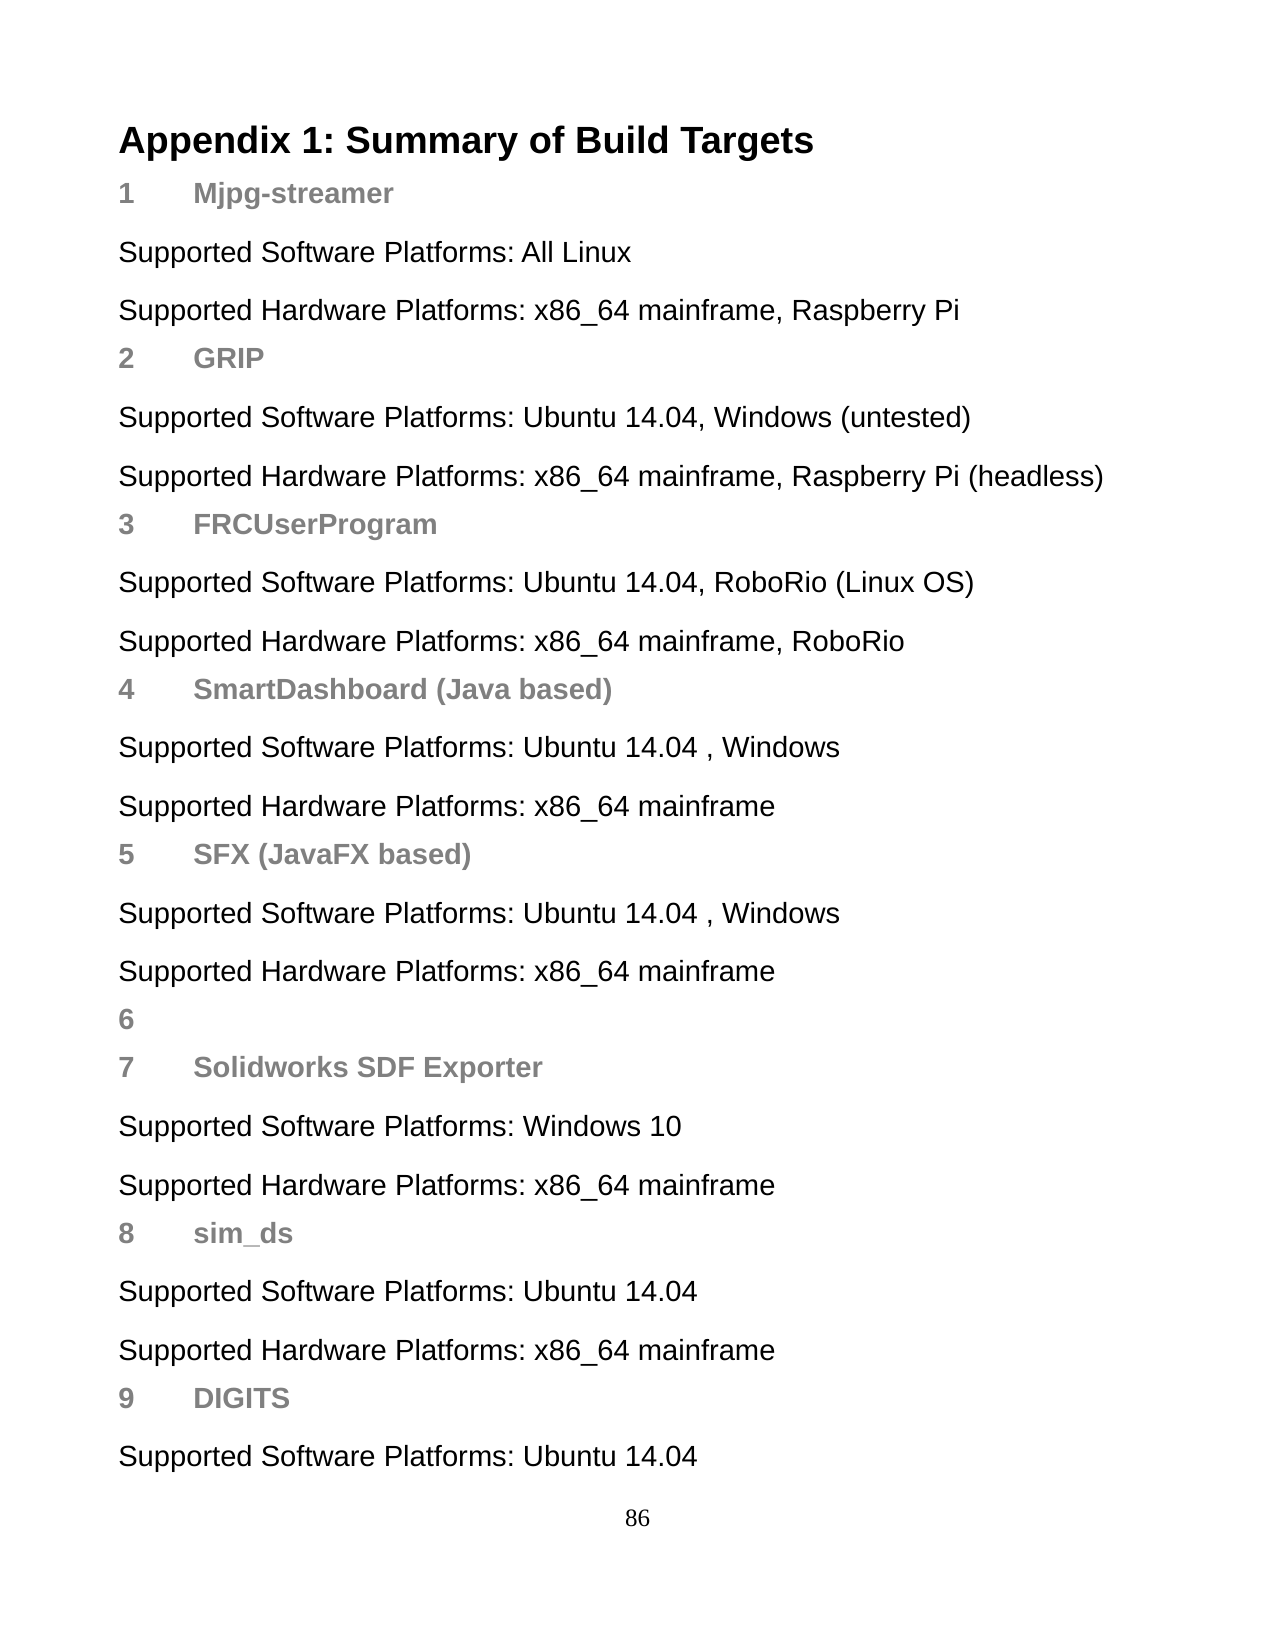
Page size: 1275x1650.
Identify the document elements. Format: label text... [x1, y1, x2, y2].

subtitle Supported Software Platforms: Ubuntu 14.04 , Windows [118, 731, 1157, 764]
subtitle Solidworks SDF Exporter [118, 1051, 1157, 1084]
subtitle GRIP [118, 342, 1157, 375]
subtitle Supported Hardware Platforms: x86_64 mainframe, Raspberry Pi [118, 293, 1157, 327]
subtitle Supported Software Platforms: Ubuntu 14.04 [118, 1274, 1157, 1308]
subtitle Supported Hardware Platforms: x86_64 mainframe, RoboRio [118, 624, 1157, 657]
subtitle Supported Software Platforms: Ubuntu 14.04, RoboRio (Linux OS) [118, 565, 1157, 599]
subtitle Appendix 1: Summary of Build Targets [118, 118, 1157, 162]
subtitle Supported Software Platforms: Windows 10 [118, 1109, 1157, 1143]
subtitle Supported Hardware Platforms: x86_64 mainframe [118, 1168, 1157, 1201]
subtitle Supported Software Platforms: Ubuntu 14.04 [118, 1439, 1157, 1473]
subtitle FRCUserProgram [118, 507, 1157, 540]
subtitle SFX (JavaFX based) [118, 837, 1157, 871]
subtitle Supported Software Platforms: Ubuntu 14.04, Windows (untested) [118, 400, 1157, 434]
subtitle sim_ds [118, 1216, 1157, 1249]
subtitle Supported Software Platforms: All Linux [118, 235, 1157, 268]
subtitle Supported Hardware Platforms: x86_64 mainframe, Raspberry Pi (headless) [118, 459, 1157, 492]
subtitle Supported Software Platforms: Ubuntu 14.04 , Windows [118, 896, 1157, 929]
subtitle Supported Hardware Platforms: x86_64 mainframe [118, 1333, 1157, 1366]
subtitle SmartDashboard (Java based) [118, 672, 1157, 706]
subtitle Mjpg-streamer [118, 176, 1157, 210]
subtitle Supported Hardware Platforms: x86_64 mainframe [118, 954, 1157, 988]
subtitle DIGITS [118, 1381, 1157, 1414]
subtitle Supported Hardware Platforms: x86_64 mainframe [118, 789, 1157, 823]
